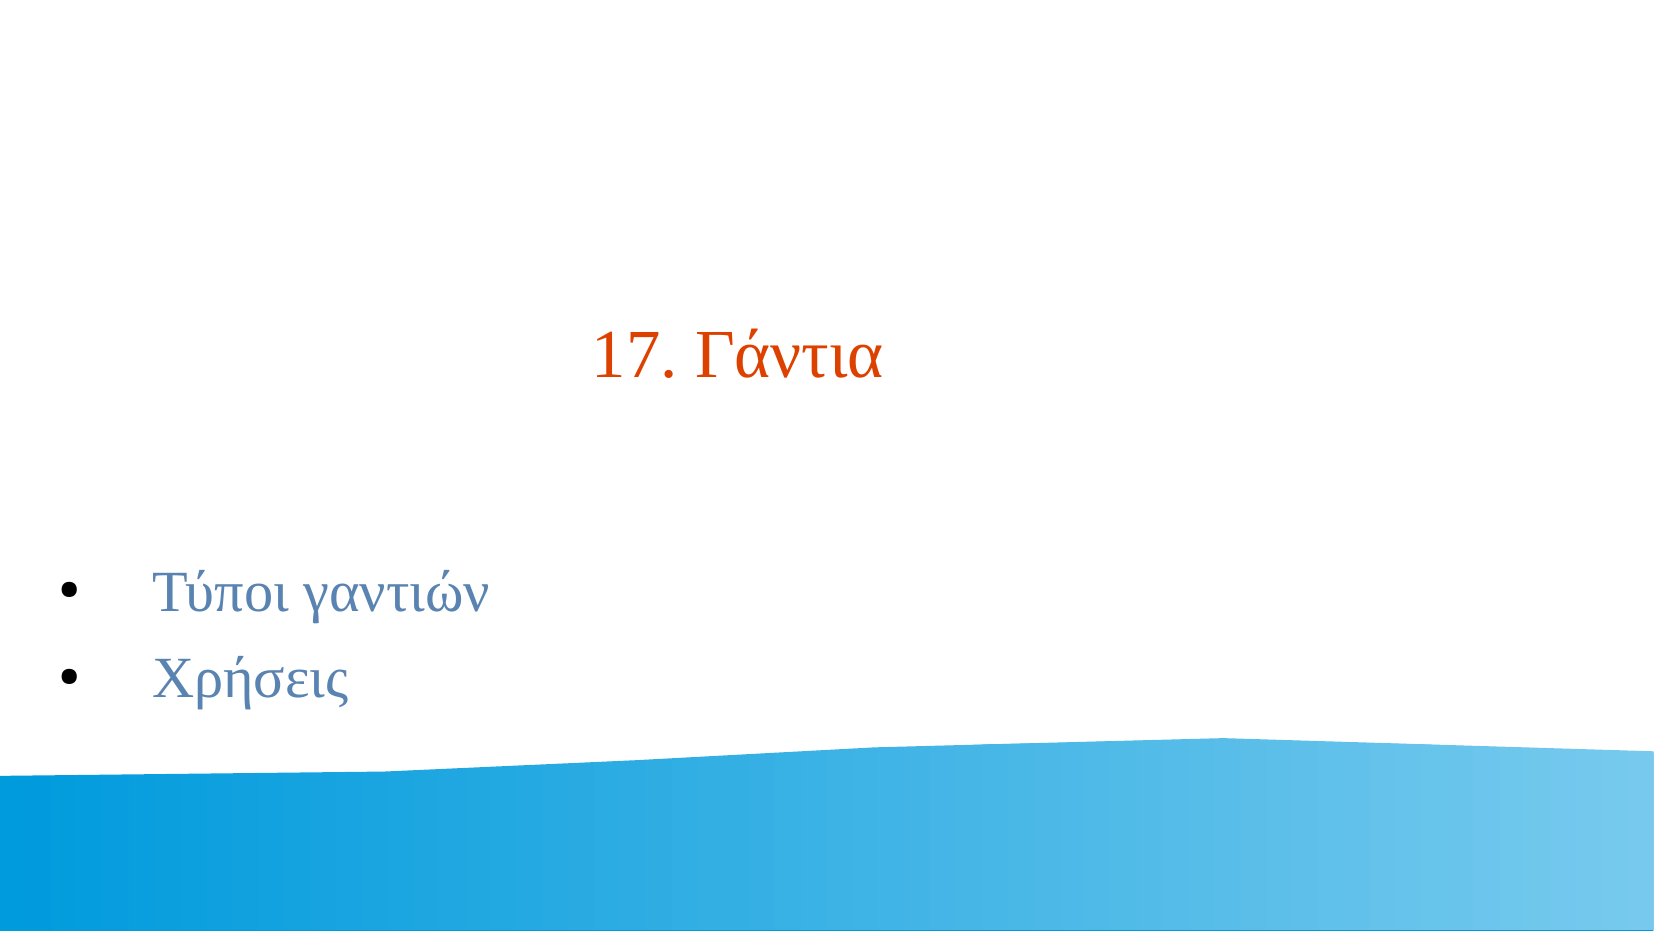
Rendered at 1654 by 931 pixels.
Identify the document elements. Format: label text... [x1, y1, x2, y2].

title 17. Γάντια [0, 265, 1477, 443]
list Τύποι γαντιών Χρήσεις [59, 472, 1595, 739]
